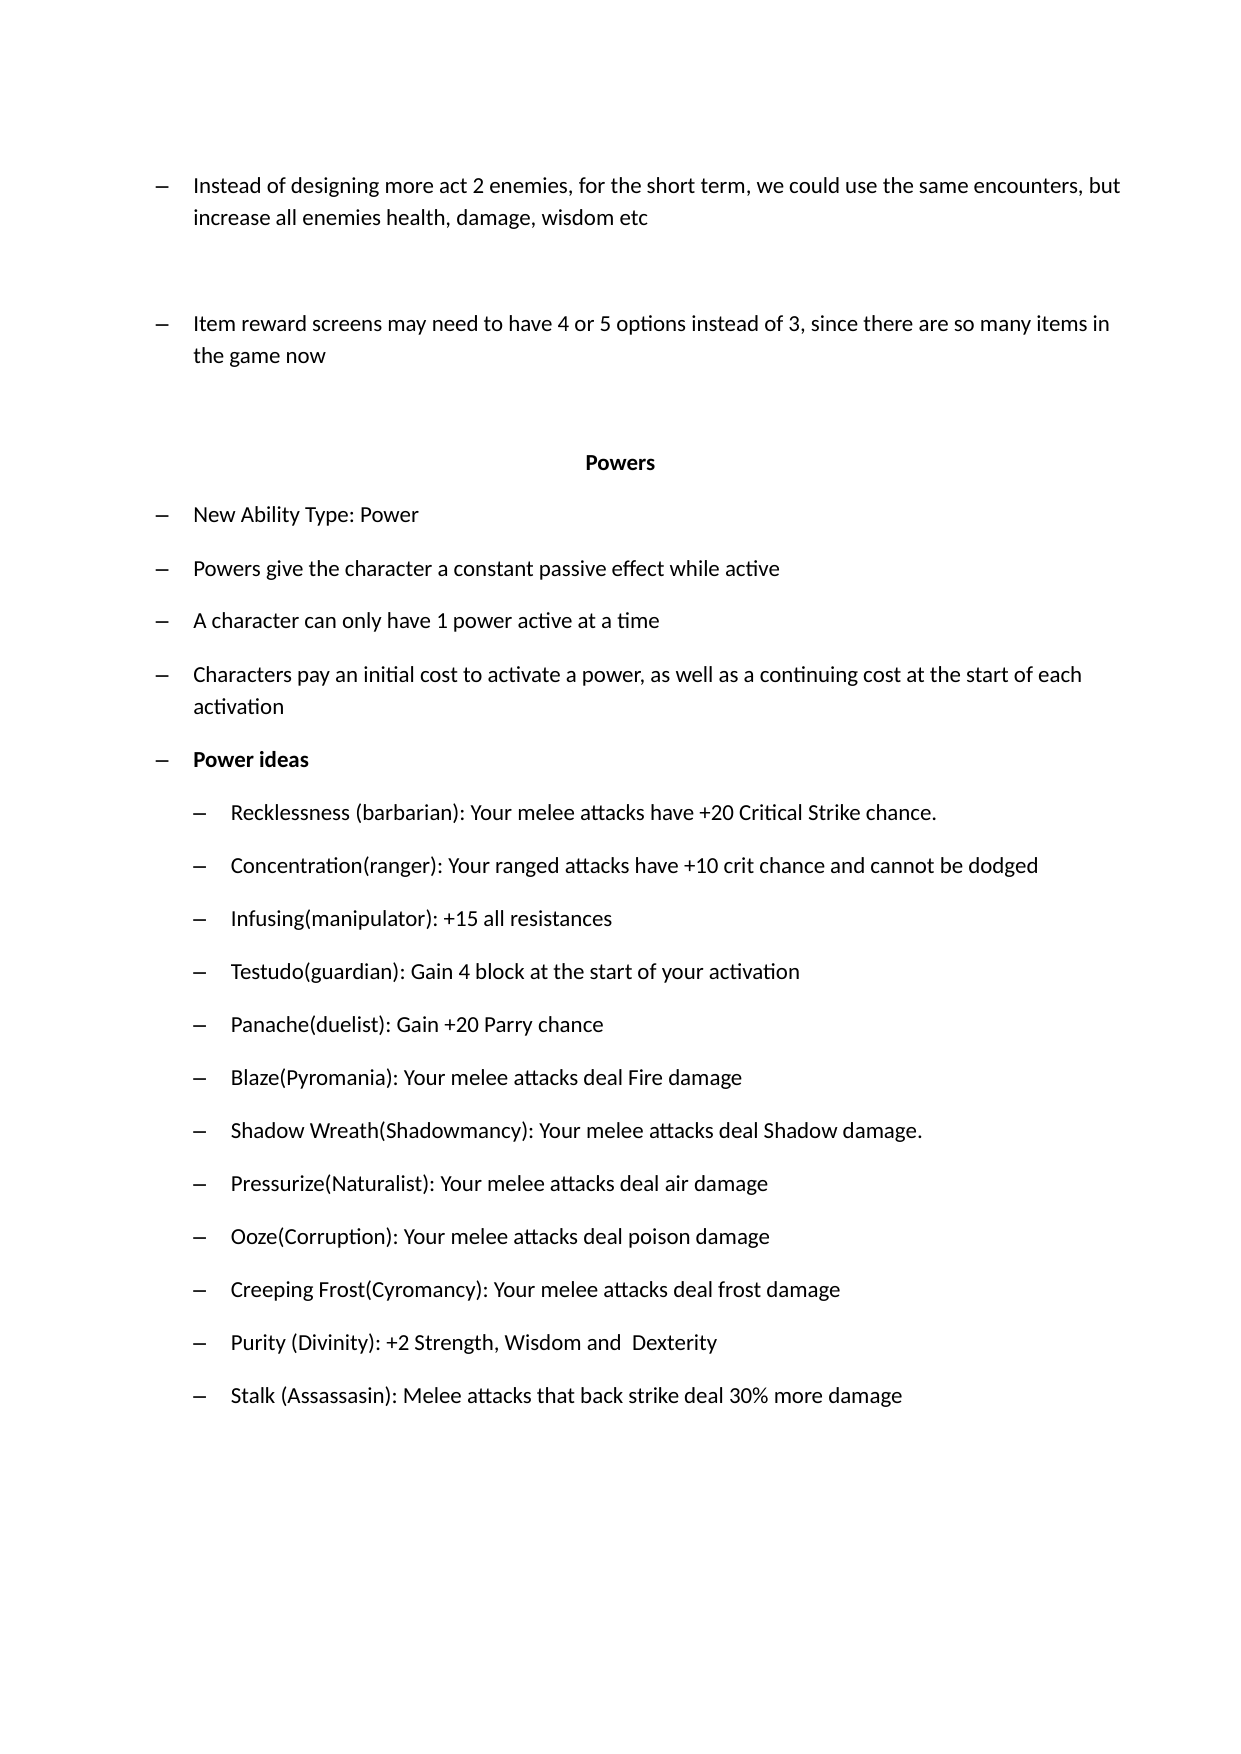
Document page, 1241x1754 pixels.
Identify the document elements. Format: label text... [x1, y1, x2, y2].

list Power ideas [156, 745, 1122, 773]
list Creeping Frost(Cyromancy): Your melee attacks deal frost damage [193, 1275, 1122, 1303]
list Testudo(guardian): Gain 4 block at the start of your activation [193, 957, 1122, 985]
list Panache(duelist): Gain +20 Parry chance [193, 1010, 1122, 1038]
list Ooze(Corruption): Your melee attacks deal poison damage [193, 1222, 1122, 1250]
list Shadow Wreath(Shadowmancy): Your melee attacks deal Shadow damage. [193, 1116, 1122, 1144]
list Infusing(manipulator): +15 all resistances [193, 904, 1122, 932]
list Stalk (Assassasin): Melee attacks that back strike deal 30% more damage [193, 1381, 1122, 1409]
text Powers [118, 448, 1122, 476]
list Purity (Divinity): +2 Strength, Wisdom and Dexterity [193, 1328, 1122, 1356]
list Pressurize(Naturalist): Your melee attacks deal air damage [193, 1169, 1122, 1197]
list Powers give the character a constant passive effect while active [156, 554, 1122, 582]
list A character can only have 1 power active at a time [156, 607, 1122, 635]
list Blaze(Pyromania): Your melee attacks deal Fire damage [193, 1063, 1122, 1091]
list Instead of designing more act 2 enemies, for the short term, we could use the same encounters, but increase all enemies health, damage, wisdom etc [156, 171, 1122, 231]
list Characters pay an initial cost to activate a power, as well as a continuing cost at the start of each activation [156, 660, 1122, 720]
list Recklessness (barbarian): Your melee attacks have +20 Critical Strike chance. [193, 798, 1122, 826]
list New Ability Type: Power [156, 501, 1122, 529]
list Item reward screens may need to have 4 or 5 options instead of 3, since there are so many items in the game now [156, 309, 1122, 369]
list Concentration(ranger): Your ranged attacks have +10 crit chance and cannot be dodged [193, 851, 1122, 879]
